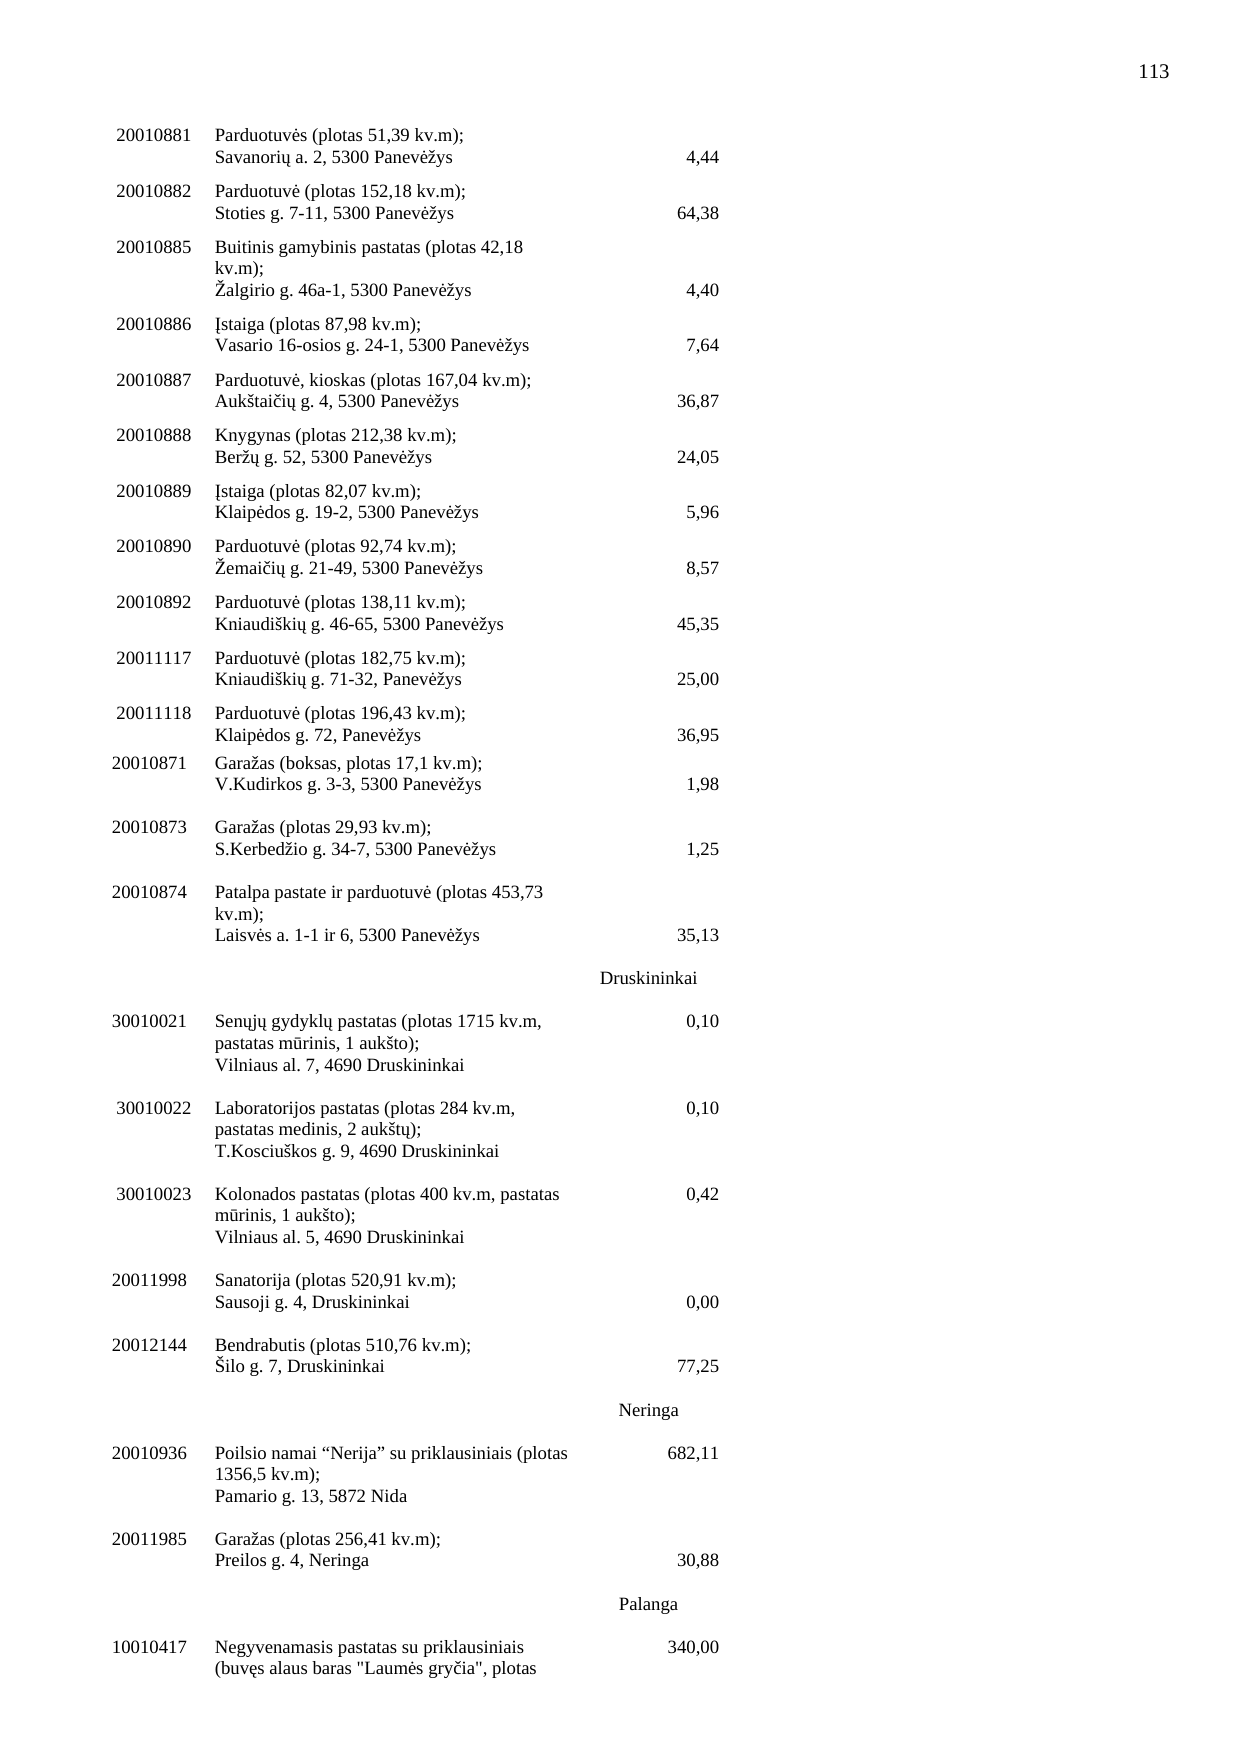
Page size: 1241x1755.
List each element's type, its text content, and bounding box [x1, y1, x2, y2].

table_cell [1104, 696, 1192, 752]
table_cell [1104, 1269, 1192, 1334]
table_cell 25,00 [587, 640, 735, 696]
table_cell 45,35 [587, 585, 735, 640]
table_cell [735, 529, 853, 585]
table_cell Bendrabutis (plotas 510,76 kv.m); Šilo g. 7, Druskininkai [203, 1334, 587, 1398]
table_cell [853, 418, 971, 473]
table_cell [853, 307, 971, 362]
table_cell [735, 816, 853, 881]
table_cell [971, 1636, 1104, 1679]
table_cell [853, 585, 971, 640]
table_cell [853, 1636, 971, 1679]
table_cell [735, 1097, 853, 1183]
table_cell 682,11 [587, 1442, 735, 1528]
table_cell 24,05 [587, 418, 735, 473]
table_cell 0,10 [587, 1097, 735, 1183]
table_cell [1104, 229, 1192, 307]
table_cell Garažas (plotas 256,41 kv.m); Preilos g. 4, Neringa [203, 1528, 587, 1592]
table_cell [1104, 1528, 1192, 1592]
table_cell Įstaiga (plotas 87,98 kv.m); Vasario 16-osios g. 24-1, 5300 Panevėžys [203, 307, 587, 362]
table_cell [735, 1334, 853, 1398]
table_cell [1104, 1097, 1192, 1183]
table_cell [1104, 1442, 1192, 1528]
table_cell Neringa [100, 1399, 1192, 1442]
table_cell 20010874 [100, 881, 203, 967]
table_cell [853, 640, 971, 696]
table_cell [1104, 474, 1192, 529]
table_cell [971, 640, 1104, 696]
table_cell [735, 696, 853, 752]
table_cell Parduotuvė (plotas 152,18 kv.m); Stoties g. 7-11, 5300 Panevėžys [203, 174, 587, 229]
table_cell [971, 118, 1104, 174]
table_cell Parduotuvė (plotas 138,11 kv.m); Kniaudiškių g. 46-65, 5300 Panevėžys [203, 585, 587, 640]
table_cell [735, 362, 853, 418]
table_cell [971, 1334, 1104, 1398]
table_cell [971, 1097, 1104, 1183]
table_cell [1104, 1636, 1192, 1679]
table_cell [971, 174, 1104, 229]
table_cell [853, 229, 971, 307]
table_cell [975, 752, 1104, 816]
table_cell 20011117 [100, 640, 203, 696]
table_cell [971, 474, 1104, 529]
table_cell 0,42 [587, 1183, 735, 1269]
table_cell [853, 816, 974, 881]
table_cell 20010887 [100, 362, 203, 418]
table_cell 20011118 [100, 696, 203, 752]
table_cell [735, 174, 853, 229]
table_cell 7,64 [587, 307, 735, 362]
table_cell Buitinis gamybinis pastatas (plotas 42,18 kv.m); Žalgirio g. 46a-1, 5300 Panevėžys [203, 229, 587, 307]
table_cell 20010892 [100, 585, 203, 640]
table_cell [1104, 118, 1192, 174]
table_cell [971, 585, 1104, 640]
table_cell [971, 1269, 1104, 1334]
table_cell [735, 1636, 853, 1679]
table_cell 30010023 [100, 1183, 203, 1269]
table_cell 20010873 [100, 816, 203, 881]
table_cell 5,96 [587, 474, 735, 529]
table_cell Parduotuvė, kioskas (plotas 167,04 kv.m); Aukštaičių g. 4, 5300 Panevėžys [203, 362, 587, 418]
table_cell [853, 1097, 971, 1183]
table_cell [1104, 1010, 1192, 1097]
table_cell [735, 585, 853, 640]
table_cell 64,38 [587, 174, 735, 229]
table_cell [1104, 1183, 1192, 1269]
table_cell Druskininkai [100, 967, 1192, 1010]
table_cell [853, 1334, 971, 1398]
table_cell 20010882 [100, 174, 203, 229]
table_cell [853, 118, 971, 174]
table_cell [971, 307, 1104, 362]
table_cell [1104, 1334, 1192, 1398]
table_cell [853, 1010, 971, 1097]
table_cell 30010022 [100, 1097, 203, 1183]
table_cell [1104, 174, 1192, 229]
table_cell Parduotuvė (plotas 182,75 kv.m); Kniaudiškių g. 71-32, Panevėžys [203, 640, 587, 696]
table_cell [735, 881, 853, 967]
table_cell 30,88 [587, 1528, 735, 1592]
table_cell [735, 1442, 853, 1528]
table_cell [853, 474, 971, 529]
table_cell [735, 307, 853, 362]
table_cell 35,13 [587, 881, 735, 967]
table_cell [1104, 418, 1192, 473]
table_cell [1104, 529, 1192, 585]
table_cell [975, 816, 1104, 881]
table_cell [1104, 307, 1192, 362]
table_cell 20011985 [100, 1528, 203, 1592]
table_cell [735, 1183, 853, 1269]
table_cell Patalpa pastate ir parduotuvė (plotas 453,73 kv.m); Laisvės a. 1-1 ir 6, 5300 Panevėžys [203, 881, 587, 967]
table_cell [975, 881, 1104, 967]
table_cell 20010886 [100, 307, 203, 362]
table_cell Parduotuvė (plotas 92,74 kv.m); Žemaičių g. 21-49, 5300 Panevėžys [203, 529, 587, 585]
table_cell 36,95 [587, 696, 735, 752]
table_cell [971, 529, 1104, 585]
table_cell 1,98 [587, 752, 735, 816]
table_cell [735, 752, 853, 816]
table_cell [735, 229, 853, 307]
table_cell Knygynas (plotas 212,38 kv.m); Beržų g. 52, 5300 Panevėžys [203, 418, 587, 473]
table_cell [735, 1010, 853, 1097]
table_cell Įstaiga (plotas 82,07 kv.m); Klaipėdos g. 19-2, 5300 Panevėžys [203, 474, 587, 529]
table_cell 0,00 [587, 1269, 735, 1334]
table_cell [971, 1010, 1104, 1097]
table_cell [735, 1269, 853, 1334]
table_cell [853, 696, 971, 752]
table_cell 20010890 [100, 529, 203, 585]
table_cell [735, 640, 853, 696]
table_cell [853, 174, 971, 229]
table_cell [1104, 585, 1192, 640]
table_cell [735, 1528, 853, 1592]
table_cell 36,87 [587, 362, 735, 418]
table_cell [971, 1528, 1104, 1592]
table_cell [1104, 816, 1192, 881]
table_cell 0,10 [587, 1010, 735, 1097]
table_cell [971, 1442, 1104, 1528]
table_cell Poilsio namai “Nerija” su priklausiniais (plotas 1356,5 kv.m); Pamario g. 13, 5872 Nida [203, 1442, 587, 1528]
table_cell [735, 474, 853, 529]
table_cell [971, 418, 1104, 473]
table_cell 77,25 [587, 1334, 735, 1398]
table_cell Parduotuvės (plotas 51,39 kv.m); Savanorių a. 2, 5300 Panevėžys [203, 118, 587, 174]
table_cell [1104, 362, 1192, 418]
table_cell [853, 1183, 971, 1269]
table_cell 10010417 [100, 1636, 203, 1679]
table_cell [971, 362, 1104, 418]
table_cell [971, 229, 1104, 307]
table_cell [1104, 752, 1192, 816]
table_cell [853, 881, 974, 967]
table_cell Palanga [100, 1593, 1192, 1636]
table_cell 20010936 [100, 1442, 203, 1528]
table_cell [1104, 640, 1192, 696]
table_cell [853, 1528, 971, 1592]
table_cell Parduotuvė (plotas 196,43 kv.m); Klaipėdos g. 72, Panevėžys [203, 696, 587, 752]
table_cell Negyvenamasis pastatas su priklausiniais (buvęs alaus baras "Laumės gryčia", plotas [203, 1636, 587, 1679]
table_cell Laboratorijos pastatas (plotas 284 kv.m, pastatas medinis, 2 aukštų); T.Kosciuškos g. 9, 4690 Druskininkai [203, 1097, 587, 1183]
table_cell [853, 529, 971, 585]
table_cell 20010885 [100, 229, 203, 307]
table_cell 20010888 [100, 418, 203, 473]
table_cell 4,44 [587, 118, 735, 174]
table_cell [853, 752, 974, 816]
table_cell Senųjų gydyklų pastatas (plotas 1715 kv.m, pastatas mūrinis, 1 aukšto); Vilniaus al. 7, 4690 Druskininkai [203, 1010, 587, 1097]
table_cell 1,25 [587, 816, 735, 881]
table_cell 20011998 [100, 1269, 203, 1334]
table_cell 20012144 [100, 1334, 203, 1398]
table_cell 20010889 [100, 474, 203, 529]
table_cell [853, 362, 971, 418]
table_cell [853, 1442, 971, 1528]
table_cell 340,00 [587, 1636, 735, 1679]
table_cell Garažas (boksas, plotas 17,1 kv.m); V.Kudirkos g. 3-3, 5300 Panevėžys [203, 752, 587, 816]
table_cell 30010021 [100, 1010, 203, 1097]
table_cell 20010881 [100, 118, 203, 174]
table_cell 8,57 [587, 529, 735, 585]
table_cell Garažas (plotas 29,93 kv.m); S.Kerbedžio g. 34-7, 5300 Panevėžys [203, 816, 587, 881]
table_cell [971, 696, 1104, 752]
table_cell [735, 418, 853, 473]
table_cell 4,40 [587, 229, 735, 307]
table_cell [853, 1269, 971, 1334]
table_cell Sanatorija (plotas 520,91 kv.m); Sausoji g. 4, Druskininkai [203, 1269, 587, 1334]
table_cell [735, 118, 853, 174]
table_cell 20010871 [100, 752, 203, 816]
table_cell Kolonados pastatas (plotas 400 kv.m, pastatas mūrinis, 1 aukšto); Vilniaus al. 5, 4690 Druskininkai [203, 1183, 587, 1269]
table_cell [1104, 881, 1192, 967]
table_cell [971, 1183, 1104, 1269]
